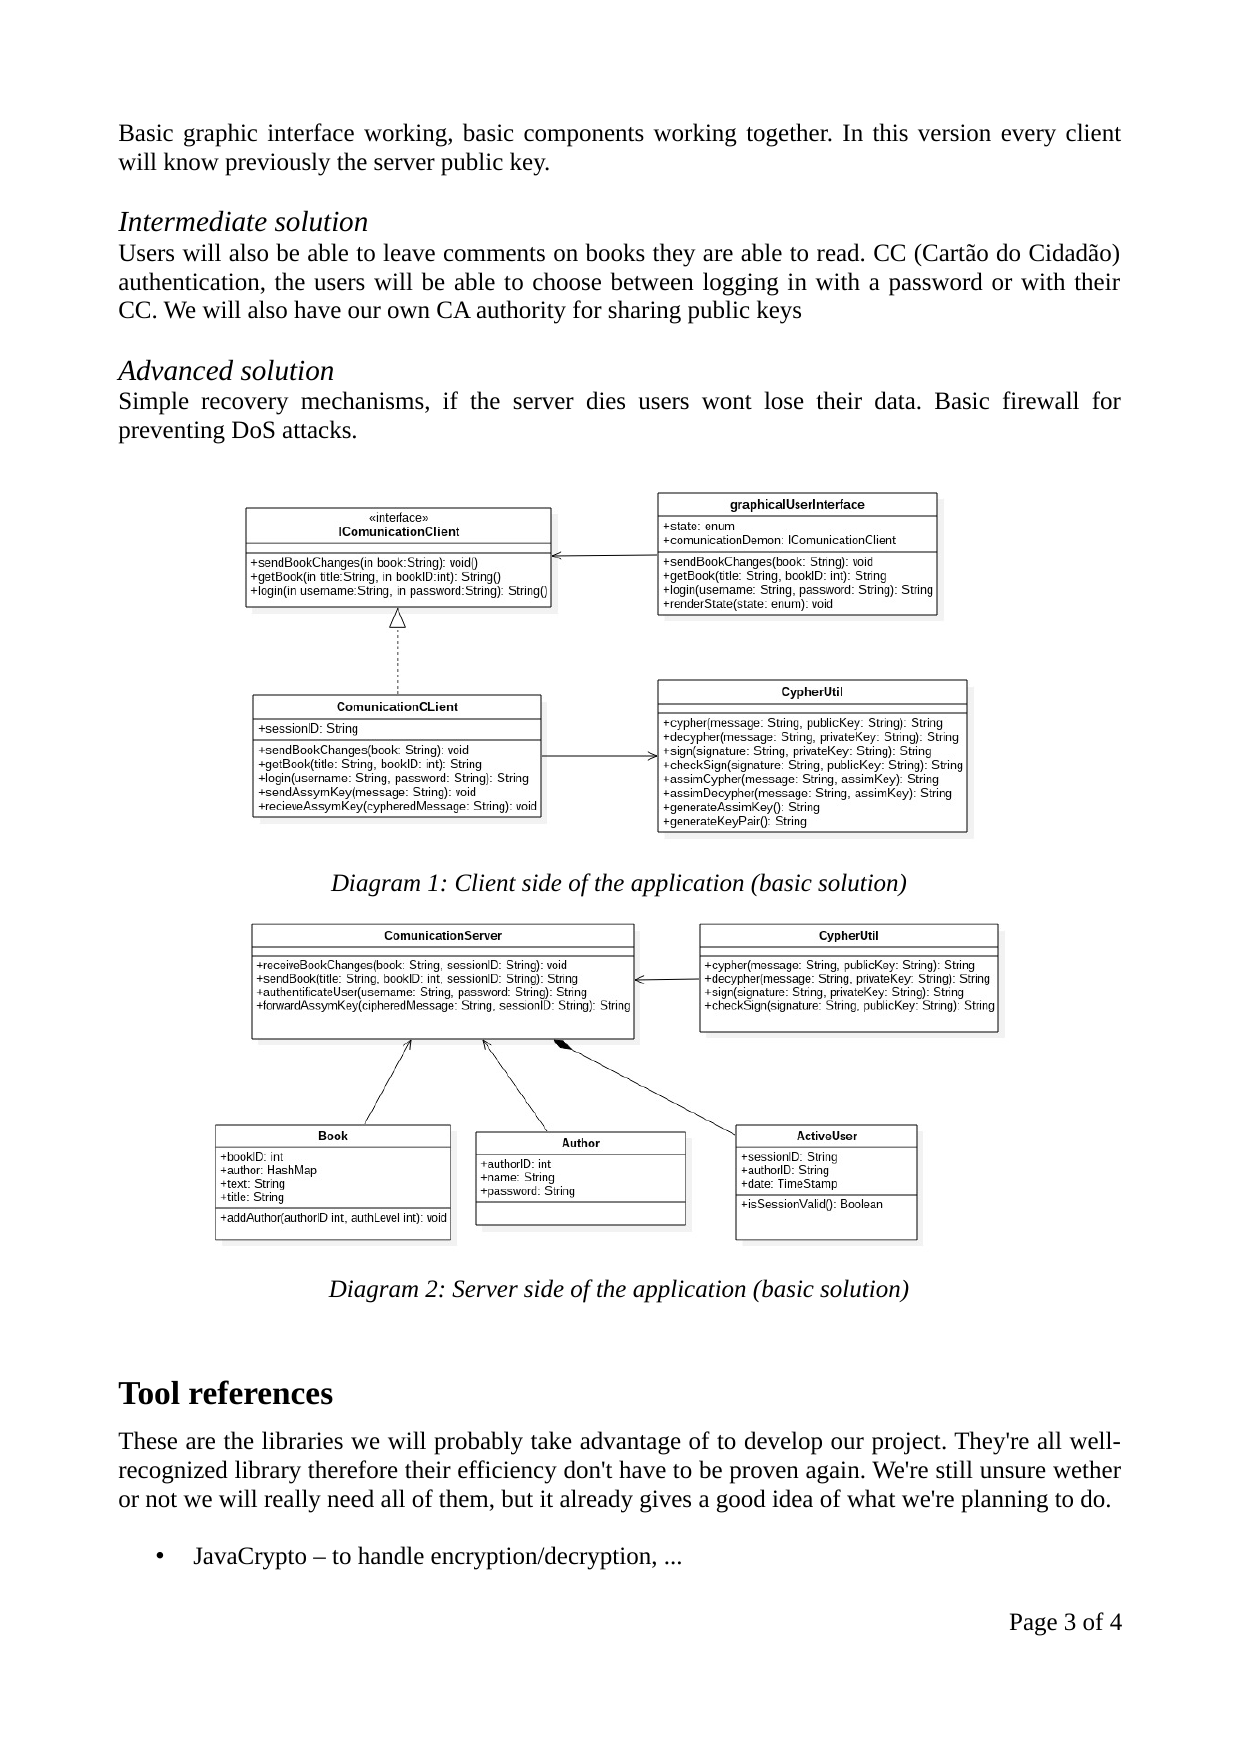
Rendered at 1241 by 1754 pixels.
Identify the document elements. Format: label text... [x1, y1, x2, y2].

text Basic graphic interface working, basic components working together. In this version every client will know previously the server public key. [118, 118, 1122, 176]
text Advanced solution [118, 353, 1122, 386]
text Diagram 2: Server side of the application (basic solution) [207, 1275, 1033, 1303]
text Simple recovery mechanisms, if the server dies users wont lose their data. Basic firewall for preventing DoS attacks. [118, 386, 1122, 444]
list JavaCrypto – to handle encryption/decryption, ... [156, 1541, 1122, 1570]
text Diagram 1: Client side of the application (basic solution) [236, 869, 1004, 897]
picture [206, 915, 1034, 1275]
text Users will also be able to leave comments on books they are able to read. CC (Cartão do Cidadão) authentication, the users will be able to choose between logging in with a password or with their CC. We will also have our own CA authority for sharing public keys [118, 238, 1122, 324]
text Intermediate solution [118, 204, 1122, 238]
text These are the libraries we will probably take advantage of to develop our project. They're all well-recognized library therefore their efficiency don't have to be proven again. We're still unsure wether or not we will really need all of them, but it already gives a good idea of what we're planning to do. [118, 1426, 1122, 1512]
text Tool references [118, 1373, 1122, 1412]
picture [236, 483, 1004, 869]
